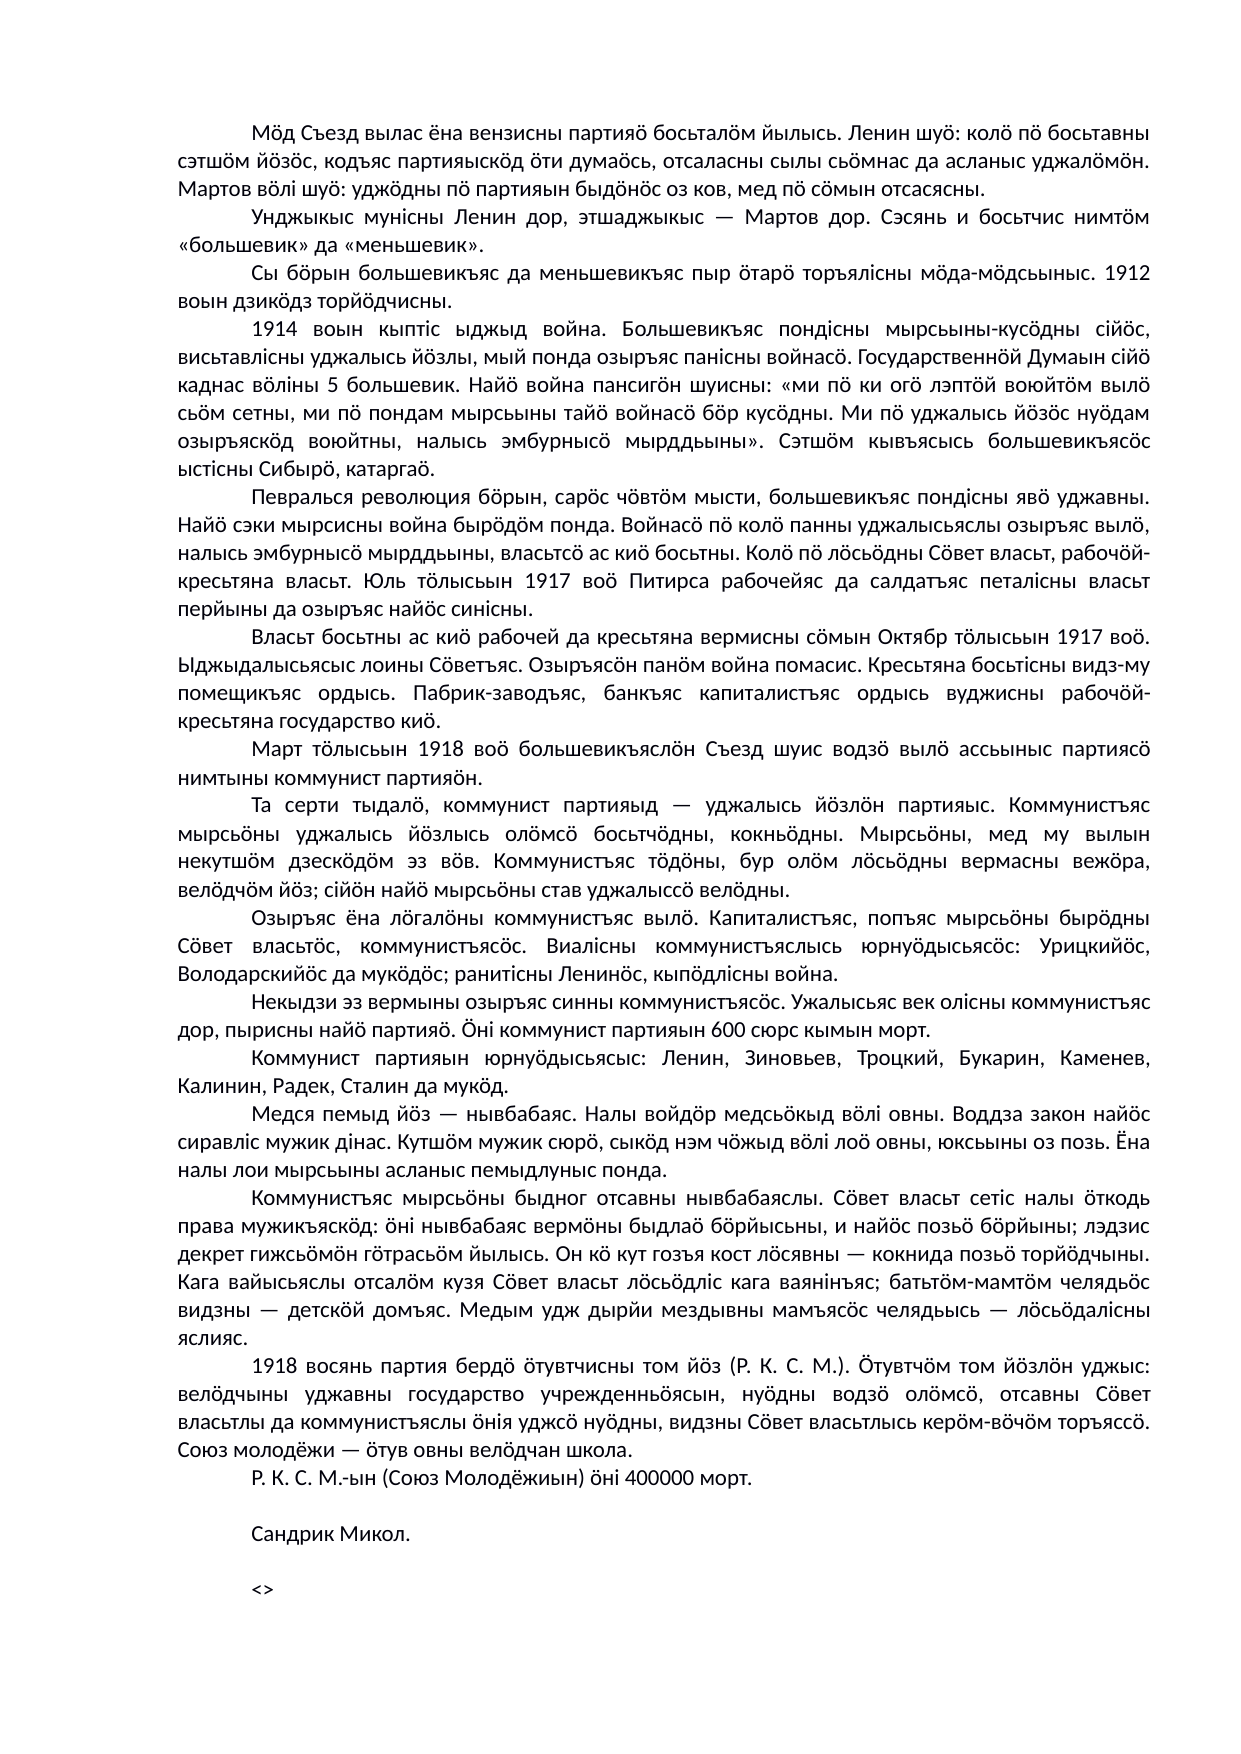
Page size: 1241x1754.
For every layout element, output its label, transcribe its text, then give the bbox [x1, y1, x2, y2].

text Март тӧлысьын 1918 воӧ большевикъяслӧн Съезд шуис водзӧ вылӧ ассьыныс партиясӧ нимтыны коммунист партияӧн. [177, 734, 1152, 791]
text Мӧд Съезд вылас ёна вензисны партияӧ босьталӧм йылысь. Ленин шуӧ: колӧ пӧ босьтавны сэтшӧм йӧзӧс, кодъяс партияыскӧд ӧти думаӧсь, отсаласны сылы сьӧмнас да асланыс уджалӧмӧн. Мартов вӧлі шуӧ: уджӧдны пӧ партияын быдӧнӧс оз ков, мед пӧ сӧмын отсасясны. [177, 118, 1152, 202]
text Власьт босьтны ас киӧ рабочей да кресьтяна вермисны сӧмын Октябр тӧлысьын 1917 воӧ. Ыджыдалысьясыс лоины Сӧветъяс. Озыръясӧн панӧм война помасис. Кресьтяна босьтісны видз-му помещикъяс ордысь. Пабрик-заводъяс, банкъяс капиталистъяс ордысь вуджисны рабочӧй-кресьтяна государство киӧ. [177, 622, 1152, 734]
text Коммунистъяс мырсьӧны быдног отсавны нывбабаяслы. Сӧвет власьт сетіс налы ӧткодь права мужикъяскӧд: ӧні нывбабаяс вермӧны быдлаӧ бӧрйысьны, и найӧс позьӧ бӧрйыны; лэдзис декрет гижсьӧмӧн гӧтрасьӧм йылысь. Он кӧ кут гозъя кост лӧсявны — кокнида позьӧ торйӧдчыны. Кага вайысьяслы отсалӧм кузя Сӧвет власьт лӧсьӧдліс кага ваянінъяс; батьтӧм-мамтӧм челядьӧс видзны — детскӧй домъяс. Медым удж дырйи мездывны мамъясӧс челядьысь — лӧсьӧдалісны яслияс. [177, 1183, 1152, 1351]
text Та серти тыдалӧ, коммунист партияыд — уджалысь йӧзлӧн партияыс. Коммунистъяс мырсьӧны уджалысь йӧзлысь олӧмсӧ босьтчӧдны, кокньӧдны. Мырсьӧны, мед му вылын некутшӧм дзескӧдӧм эз вӧв. Коммунистъяс тӧдӧны, бур олӧм лӧсьӧдны вермасны вежӧра, велӧдчӧм йӧз; сійӧн найӧ мырсьӧны став уджалыссӧ велӧдны. [177, 791, 1152, 903]
text Певралься революция бӧрын, сарӧс чӧвтӧм мысти, большевикъяс пондісны явӧ уджавны. Найӧ сэки мырсисны война бырӧдӧм понда. Войнасӧ пӧ колӧ панны уджалысьяслы озыръяс вылӧ, налысь эмбурнысӧ мырддьыны, власьтсӧ ас киӧ босьтны. Колӧ пӧ лӧсьӧдны Сӧвет власьт, рабочӧй-кресьтяна власьт. Юль тӧлысьын 1917 воӧ Питирса рабочейяс да салдатъяс петалісны власьт перйыны да озыръяс найӧс синісны. [177, 482, 1152, 622]
text Некыдзи эз вермыны озыръяс синны коммунистъясӧс. Ужалысьяс век олісны коммунистъяс дор, пырисны найӧ партияӧ. Ӧні коммунист партияын 600 сюрс кымын морт. [177, 987, 1152, 1043]
text Озыръяс ёна лӧгалӧны коммунистъяс вылӧ. Капиталистъяс, попъяс мырсьӧны бырӧдны Сӧвет власьтӧс, коммунистъясӧс. Виалісны коммунистъяслысь юрнуӧдысьясӧс: Урицкийӧс, Володарскийӧс да мукӧдӧс; ранитісны Ленинӧс, кыпӧдлісны война. [177, 903, 1152, 987]
text Сандрик Микол. [177, 1519, 1152, 1547]
text Медся пемыд йӧз — нывбабаяс. Налы войдӧр медсьӧкыд вӧлі овны. Воддза закон найӧс сиравліс мужик дінас. Кутшӧм мужик сюрӧ, сыкӧд нэм чӧжыд вӧлі лоӧ овны, юксьыны оз позь. Ёна налы лои мырсьыны асланыс пемыдлуныс понда. [177, 1099, 1152, 1183]
text 1914 воын кыптіс ыджыд война. Большевикъяс пондісны мырсьыны-кусӧдны сійӧс, висьтавлісны уджалысь йӧзлы, мый понда озыръяс панісны войнасӧ. Государственнӧй Думаын сійӧ каднас вӧліны 5 большевик. Найӧ война пансигӧн шуисны: «ми пӧ ки огӧ лэптӧй воюйтӧм вылӧ сьӧм сетны, ми пӧ пондам мырсьыны тайӧ войнасӧ бӧр кусӧдны. Ми пӧ уджалысь йӧзӧс нуӧдам озыръяскӧд воюйтны, налысь эмбурнысӧ мырддьыны». Сэтшӧм кывъясысь большевикъясӧс ыстісны Сибырӧ, катаргаӧ. [177, 314, 1152, 482]
text Р. К. С. М.-ын (Союз Молодёжиын) ӧні 400000 морт. [177, 1463, 1152, 1491]
text 1918 восянь партия бердӧ ӧтувтчисны том йӧз (Р. К. С. М.). Ӧтувтчӧм том йӧзлӧн уджыс: велӧдчыны уджавны государство учрежденньӧясын, нуӧдны водзӧ олӧмсӧ, отсавны Сӧвет власьтлы да коммунистъяслы ӧнія уджсӧ нуӧдны, видзны Сӧвет власьтлысь керӧм-вӧчӧм торъяссӧ. Союз молодёжи — ӧтув овны велӧдчан школа. [177, 1351, 1152, 1463]
text Коммунист партияын юрнуӧдысьясыс: Ленин, Зиновьев, Троцкий, Букарин, Каменев, Калинин, Радек, Сталин да мукӧд. [177, 1043, 1152, 1099]
text Сы бӧрын большевикъяс да меньшевикъяс пыр ӧтарӧ торъялісны мӧда-мӧдсьыныс. 1912 воын дзикӧдз торйӧдчисны. [177, 258, 1152, 314]
text <> [177, 1575, 1152, 1603]
text Унджыкыс мунісны Ленин дор, этшаджыкыс — Мартов дор. Сэсянь и босьтчис нимтӧм «большевик» да «меньшевик». [177, 202, 1152, 258]
